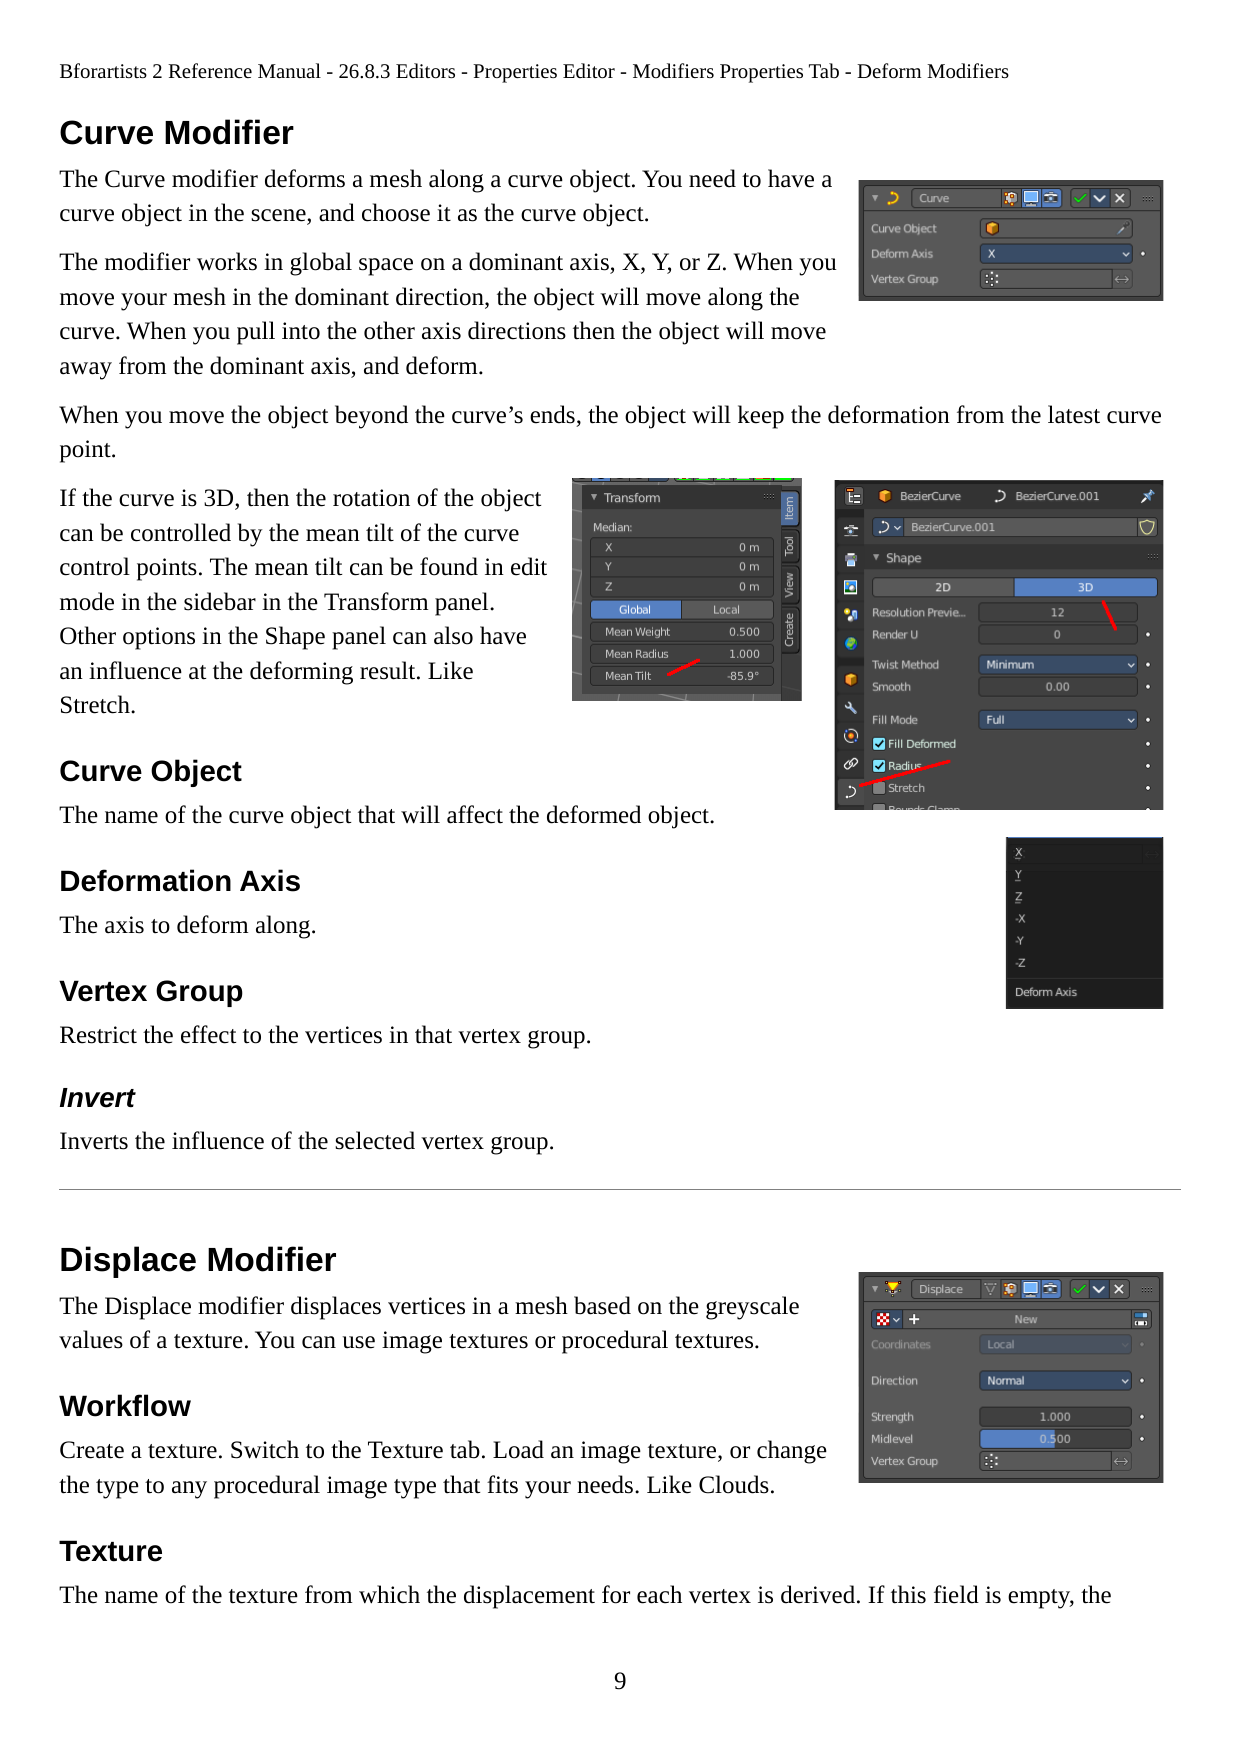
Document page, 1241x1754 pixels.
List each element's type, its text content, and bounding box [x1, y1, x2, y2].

text When you move the object beyond the curve’s ends, the object will keep the deformation from the latest curve point. [59, 400, 1181, 463]
subtitle Vertex Group [59, 974, 1005, 1007]
subtitle Curve Modifier [59, 113, 1181, 151]
picture [858, 1272, 1164, 1483]
text Create a texture. Switch to the Texture tab. Load an image texture, or change the type to any procedural image type that fits your needs. Like Clouds. [59, 1435, 1181, 1499]
subtitle [1164, 1389, 1181, 1423]
subtitle Deformation Axis [59, 864, 1005, 897]
picture [834, 480, 1164, 810]
picture [572, 478, 802, 701]
text The Curve modifier deforms a mesh along a curve object. You need to have a curve object in the scene, and choose it as the curve object. [59, 164, 1181, 227]
subtitle Texture [59, 1533, 1181, 1567]
text Inverts the influence of the selected vertex group. [59, 1126, 1181, 1154]
subtitle Workflow [59, 1389, 858, 1423]
subtitle [1164, 974, 1181, 1007]
picture [1005, 837, 1164, 1009]
subtitle Invert [59, 1081, 1181, 1113]
text The name of the texture from which the displacement for each vertex is derived. If this field is empty, the [59, 1580, 1181, 1608]
subtitle [1164, 754, 1181, 788]
subtitle Curve Object [59, 754, 834, 788]
text The name of the curve object that will affect the deformed object. [59, 800, 1181, 829]
text The axis to deform along. [59, 910, 1005, 939]
text The Displace modifier displaces vertices in a mesh based on the greyscale values of a texture. You can use image textures or procedural textures. [59, 1291, 858, 1354]
text The modifier works in global space on a dominant axis, X, Y, or Z. When you move your mesh in the dominant direction, the object will move along the curve. When you pull into the other axis directions then the object will move away from the dominant axis, and deform. [59, 247, 1181, 379]
text If the curve is 3D, then the rotation of the object can be controlled by the mean tilt of the curve control points. The mean tilt can be found in edit mode in the sidebar in the Transform panel. Other options in the Shape panel can also have an influence at the deforming result. Like Stretch. [59, 483, 834, 719]
subtitle [1164, 864, 1181, 897]
text Restrict the effect to the vertices in that vertex group. [59, 1020, 1181, 1049]
subtitle Displace Modifier [59, 1240, 1181, 1278]
picture [858, 180, 1164, 301]
